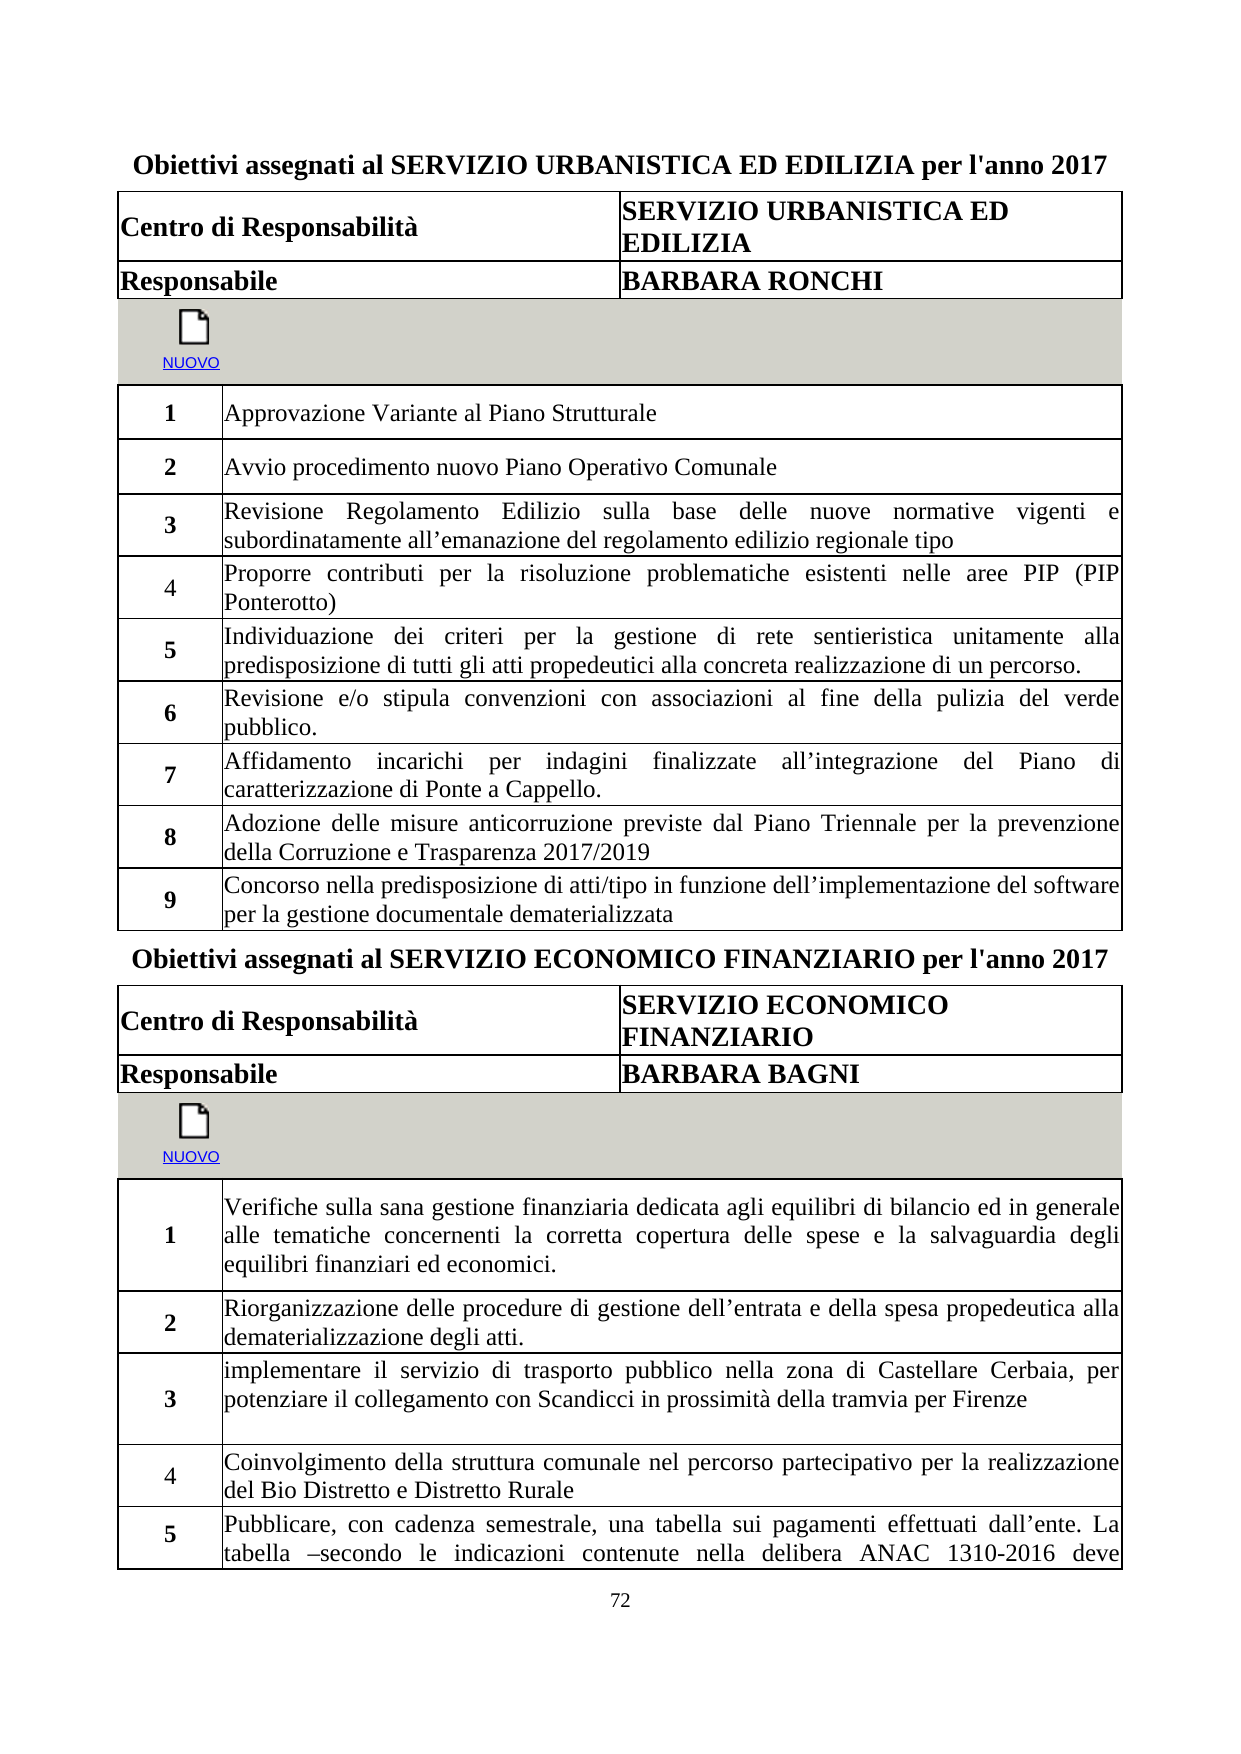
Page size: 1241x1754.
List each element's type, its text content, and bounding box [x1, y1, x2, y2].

table_cell 2 [119, 440, 222, 493]
table_cell Pubblicare, con cadenza semestrale, una tabella sui pagamenti effettuati dall’ente. La tabella –secondo le indicazioni contenute nella delibera ANAC 1310-2016 deve [223, 1507, 1121, 1568]
table_header Centro di Responsabilità [119, 192, 619, 260]
table_cell Proporre contributi per la risoluzione problematiche esistenti nelle aree PIP (PIP Ponterotto) [223, 557, 1121, 618]
table_cell BARBARA RONCHI [621, 262, 1121, 297]
text Obiettivi assegnati al SERVIZIO ECONOMICO FINANZIARIO per l'anno 2017 [118, 942, 1122, 974]
table_cell Adozione delle misure anticorruzione previste dal Piano Triennale per la prevenzione della Corruzione e Trasparenza 2017/2019 [223, 806, 1121, 867]
table_header SERVIZIO ECONOMICO FINANZIARIO [621, 986, 1121, 1054]
table_header NUOVO [118, 1093, 270, 1178]
table_header [648, 1093, 1122, 1178]
table_header [270, 1093, 450, 1178]
table_cell 5 [119, 1507, 222, 1568]
table_cell 2 [119, 1292, 222, 1352]
table_header SERVIZIO URBANISTICA ED EDILIZIA [621, 192, 1121, 260]
table_cell Concorso nella predisposizione di atti/tipo in funzione dell’implementazione del software per la gestione documentale dematerializzata [223, 869, 1121, 929]
table_header [450, 1093, 648, 1178]
table_header 1 [119, 386, 222, 438]
table_cell 3 [119, 495, 222, 555]
text Obiettivi assegnati al SERVIZIO URBANISTICA ED EDILIZIA per l'anno 2017 [118, 148, 1122, 180]
table_cell Riorganizzazione delle procedure di gestione dell’entrata e della spesa propedeutica alla dematerializzazione degli atti. [223, 1292, 1121, 1352]
table_header Approvazione Variante al Piano Strutturale [223, 386, 1121, 438]
table_header Verifiche sulla sana gestione finanziaria dedicata agli equilibri di bilancio ed in generale alle tematiche concernenti la corretta copertura delle spese e la salvaguardia degli equilibri finanziari ed economici. [223, 1180, 1121, 1290]
table_cell 9 [119, 869, 222, 929]
table_cell Avvio procedimento nuovo Piano Operativo Comunale [223, 440, 1121, 493]
table_cell BARBARA BAGNI [621, 1056, 1121, 1092]
table_cell Individuazione dei criteri per la gestione di rete sentieristica unitamente alla predisposizione di tutti gli atti propedeutici alla concreta realizzazione di un percorso. [223, 619, 1121, 680]
table_header [450, 299, 648, 384]
table_cell 4 [119, 1445, 222, 1506]
table_header Centro di Responsabilità [119, 986, 619, 1054]
table_cell Affidamento incarichi per indagini finalizzate all’integrazione del Piano di caratterizzazione di Ponte a Cappello. [223, 744, 1121, 805]
table_cell Revisione Regolamento Edilizio sulla base delle nuove normative vigenti e subordinatamente all’emanazione del regolamento edilizio regionale tipo [223, 495, 1121, 555]
table_cell 4 [119, 557, 222, 618]
table_header NUOVO [118, 299, 270, 384]
table_cell Responsabile [119, 262, 619, 297]
table_cell 8 [119, 806, 222, 867]
table_header [648, 299, 1122, 384]
table_cell 5 [119, 619, 222, 680]
table_header [270, 299, 450, 384]
table_cell Responsabile [119, 1056, 619, 1092]
table_cell implementare il servizio di trasporto pubblico nella zona di Castellare Cerbaia, per potenziare il collegamento con Scandicci in prossimità della tramvia per Firenze [223, 1354, 1121, 1443]
table_cell 6 [119, 682, 222, 742]
table_cell 3 [119, 1354, 222, 1443]
table_header 1 [119, 1180, 222, 1290]
table_cell Coinvolgimento della struttura comunale nel percorso partecipativo per la realizzazione del Bio Distretto e Distretto Rurale [223, 1445, 1121, 1506]
table_cell Revisione e/o stipula convenzioni con associazioni al fine della pulizia del verde pubblico. [223, 682, 1121, 742]
table_cell 7 [119, 744, 222, 805]
